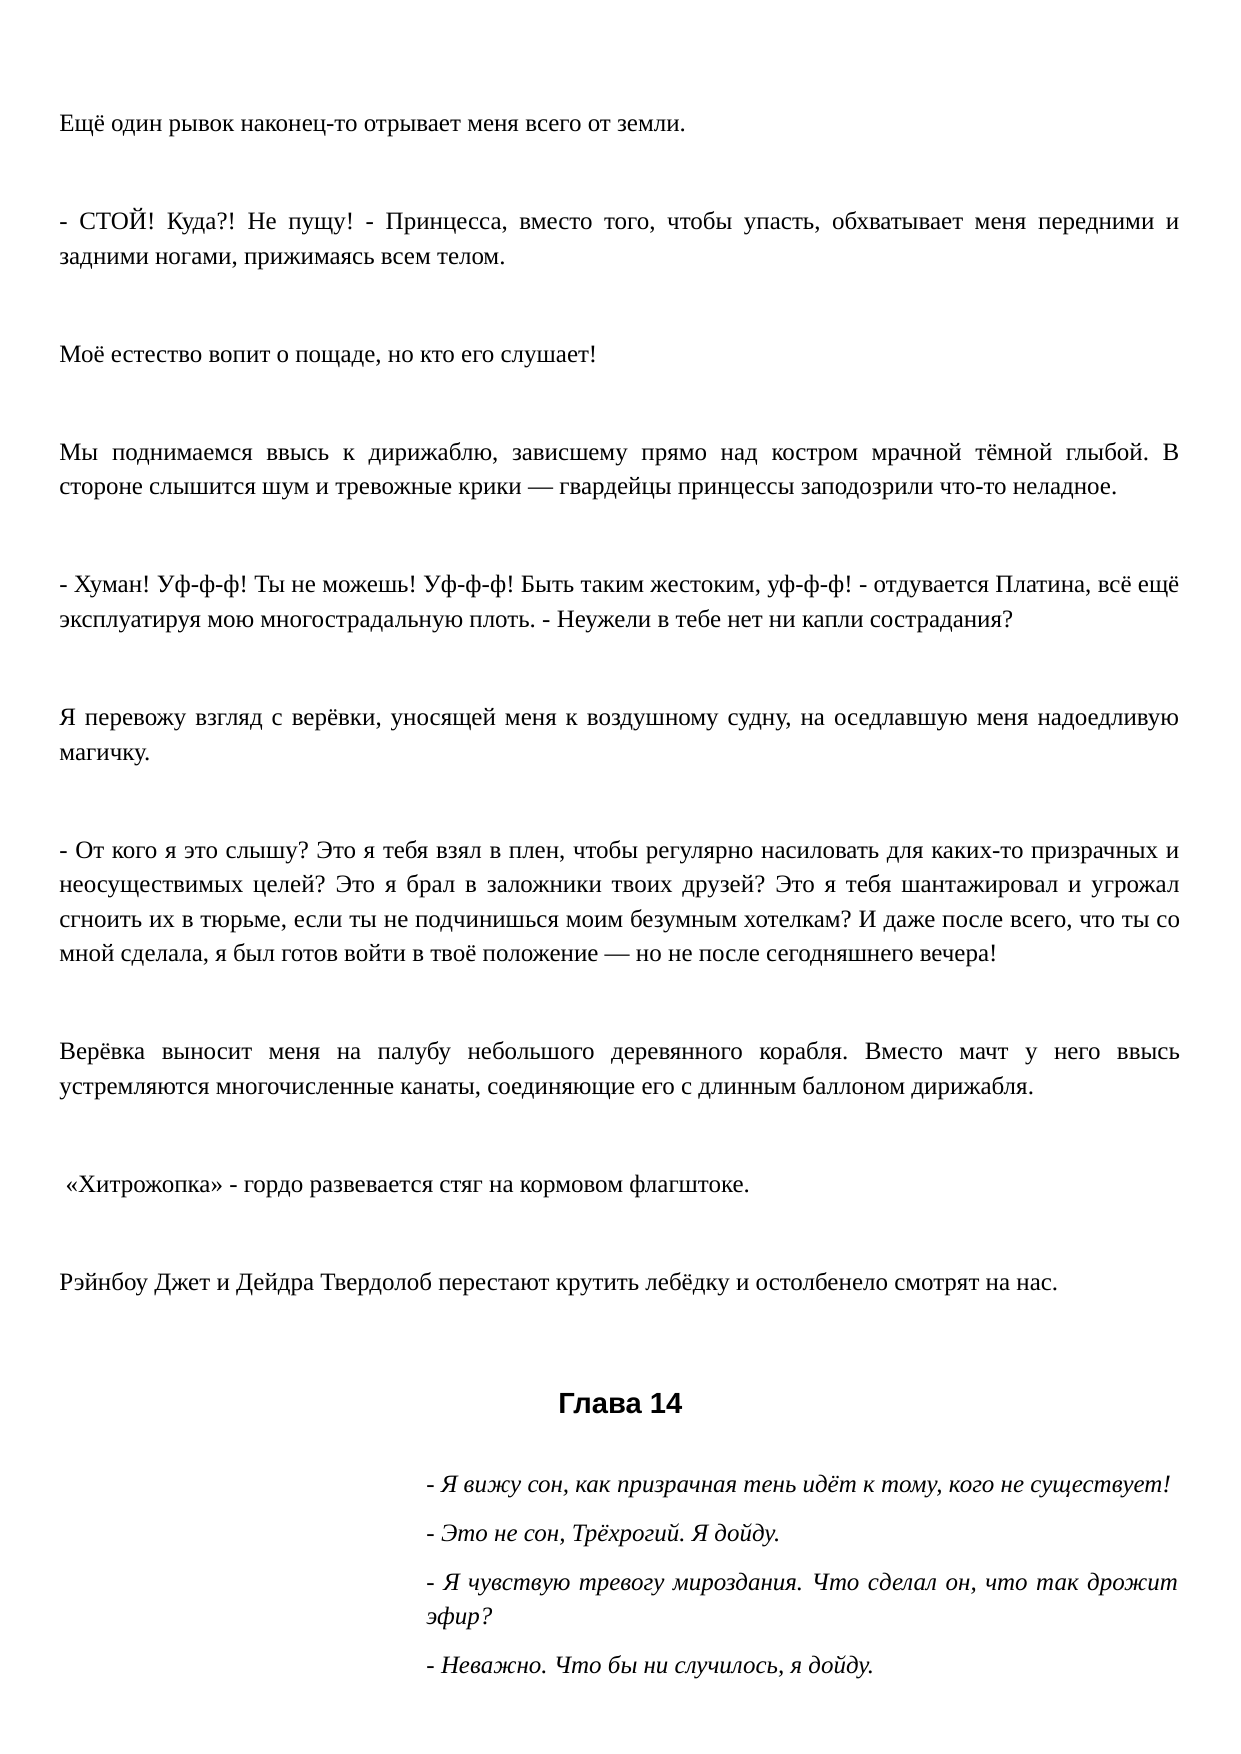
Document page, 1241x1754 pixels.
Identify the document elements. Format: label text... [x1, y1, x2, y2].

text - Я вижу сон, как призрачная тень идёт к тому, кого не существует! [426, 1469, 1181, 1497]
text - СТОЙ! Куда?! Не пущу! - Принцесса, вместо того, чтобы упасть, обхватывает меня передними и задними ногами, прижимаясь всем телом. [59, 206, 1181, 269]
subtitle Глава 14 [59, 1386, 1181, 1419]
text Моё естество вопит о пощаде, но кто его слушает! [59, 339, 1181, 368]
text Рэйнбоу Джет и Дейдра Твердолоб перестают крутить лебёдку и остолбенело смотрят на нас. [59, 1267, 1181, 1296]
text - Неважно. Что бы ни случилось, я дойду. [426, 1650, 1181, 1679]
text Ещё один рывок наконец-то отрывает меня всего от земли. [59, 108, 1181, 137]
text - Я чувствую тревогу мироздания. Что сделал он, что так дрожит эфир? [426, 1567, 1181, 1630]
text Верёвка выносит меня на палубу небольшого деревянного корабля. Вместо мачт у него ввысь устремляются многочисленные канаты, соединяющие его с длинным баллоном дирижабля. [59, 1036, 1181, 1099]
text - От кого я это слышу? Это я тебя взял в плен, чтобы регулярно насиловать для каких-то призрачных и неосуществимых целей? Это я брал в заложники твоих друзей? Это я тебя шантажировал и угрожал сгноить их в тюрьме, если ты не подчинишься моим безумным хотелкам? И даже после всего, что ты со мной сделала, я был готов войти в твоё положение — но не после сегодняшнего вечера! [59, 835, 1181, 967]
text «Хитрожопка» - гордо развевается стяг на кормовом флагштоке. [59, 1169, 1181, 1198]
text Мы поднимаемся ввысь к дирижаблю, зависшему прямо над костром мрачной тёмной глыбой. В стороне слышится шум и тревожные крики — гвардейцы принцессы заподозрили что-то неладное. [59, 437, 1181, 500]
text - Хуман! Уф-ф-ф! Ты не можешь! Уф-ф-ф! Быть таким жестоким, уф-ф-ф! - отдувается Платина, всё ещё эксплуатируя мою многострадальную плоть. - Неужели в тебе нет ни капли сострадания? [59, 569, 1181, 633]
text - Это не сон, Трёхрогий. Я дойду. [426, 1518, 1181, 1546]
text Я перевожу взгляд с верёвки, уносящей меня к воздушному судну, на оседлавшую меня надоедливую магичку. [59, 702, 1181, 765]
